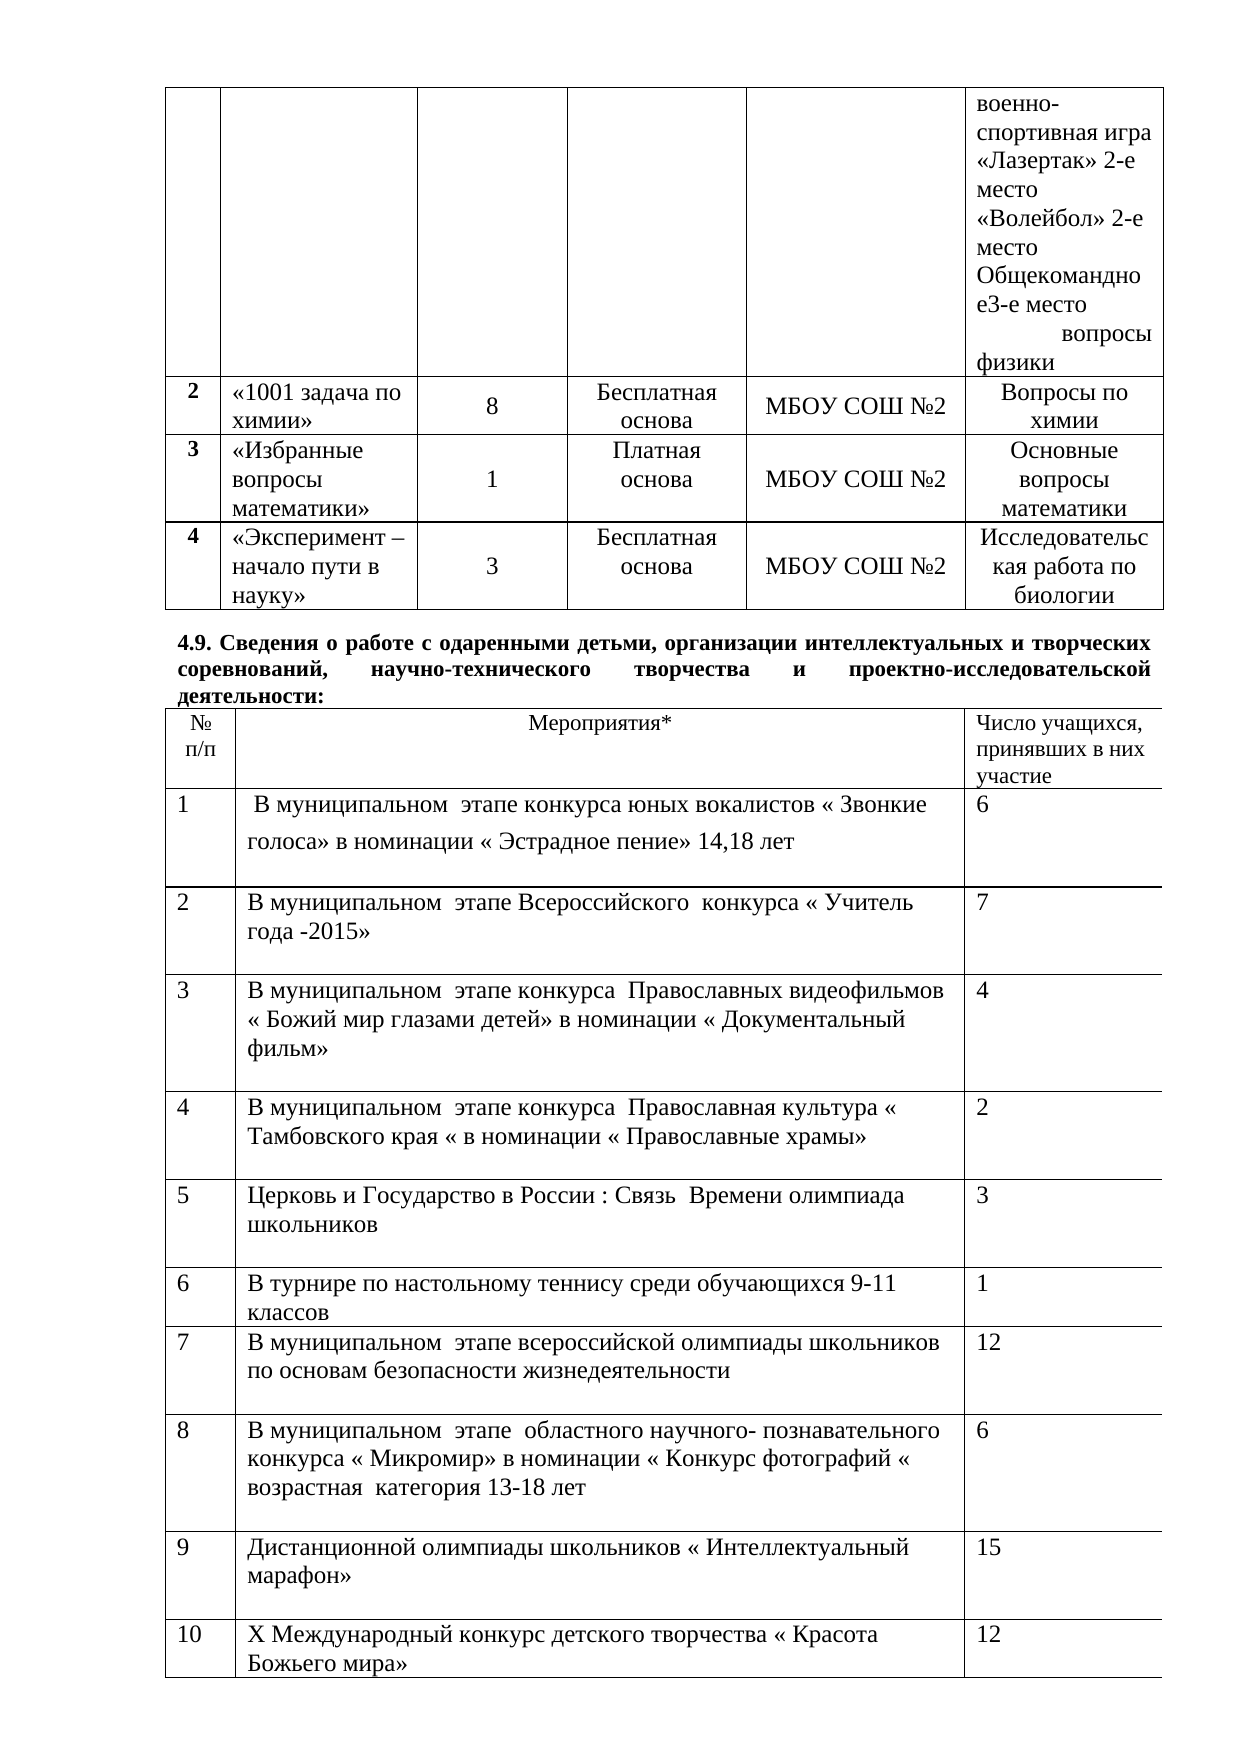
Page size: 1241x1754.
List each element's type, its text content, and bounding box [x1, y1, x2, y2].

table_cell [221, 88, 417, 376]
table_cell Бесплатная основа [568, 377, 746, 434]
table_cell 4 [166, 523, 220, 609]
table_cell [418, 88, 567, 376]
table_cell 1 [166, 789, 235, 886]
table_cell 2 [166, 888, 235, 974]
table_cell В муниципальном этапе Всероссийского конкурса « Учитель года -2015» [236, 888, 964, 974]
table_cell 2 [166, 377, 220, 434]
table_cell 8 [418, 377, 567, 434]
table_cell МБОУ СОШ №2 [747, 435, 965, 521]
table_cell 6 [965, 789, 1162, 886]
table_cell Исследовательская работа по биологии [966, 523, 1163, 609]
table_header Число учащихся, принявших в них участие [965, 709, 1162, 788]
table_cell В муниципальном этапе областного научного- познавательного конкурса « Микромир» в номинации « Конкурс фотографий « возрастная категория 13-18 лет [236, 1415, 964, 1531]
table_cell 3 [166, 435, 220, 521]
table_cell 1 [418, 435, 567, 521]
table_cell Вопросы по химии [966, 377, 1163, 434]
table_cell «1001 задача по химии» [221, 377, 417, 434]
table_cell 2 [965, 1092, 1162, 1179]
table_cell В муниципальном этапе конкурса Православная культура « Тамбовского края « в номинации « Православные храмы» [236, 1092, 964, 1179]
table_cell Основные вопросы математики [966, 435, 1163, 521]
table_cell 15 [965, 1532, 1162, 1618]
table_cell МБОУ СОШ №2 [747, 523, 965, 609]
table_cell военно-спортивная игра «Лазертак» 2-е место «Волейбол» 2-е место Общекомандное3-е место вопросы физики [966, 88, 1163, 376]
table_cell В муниципальном этапе конкурса юных вокалистов « Звонкие голоса» в номинации « Эстрадное пение» 14,18 лет [236, 789, 964, 886]
table_cell 4 [166, 1092, 235, 1179]
table_cell «Избранные вопросы математики» [221, 435, 417, 521]
table_cell Платная основа [568, 435, 746, 521]
table_cell В турнире по настольному теннису среди обучающихся 9-11 классов [236, 1268, 964, 1326]
table_cell Церковь и Государство в России : Связь Времени олимпиада школьников [236, 1180, 964, 1267]
table_cell МБОУ СОШ №2 [747, 377, 965, 434]
table_cell [747, 88, 965, 376]
table_cell X Международный конкурс детского творчества « Красота Божьего мира» [236, 1620, 964, 1677]
table_cell 3 [418, 523, 567, 609]
table_header Мероприятия* [236, 709, 964, 788]
table_cell 1 [965, 1268, 1162, 1326]
table_cell 12 [965, 1620, 1162, 1677]
text 4.9. Сведения о работе с одаренными детьми, организации интеллектуальных и творческих соревнований, научно-технического творчества и проектно-исследовательской деятельности: [177, 629, 1152, 708]
table_cell 7 [965, 888, 1162, 974]
table_cell Бесплатная основа [568, 523, 746, 609]
table_cell 6 [965, 1415, 1162, 1531]
table_cell 8 [166, 1415, 235, 1531]
table_cell 5 [166, 1180, 235, 1267]
table_cell 3 [166, 975, 235, 1091]
table_cell [166, 88, 220, 376]
table_cell 12 [965, 1327, 1162, 1414]
table_cell «Эксперимент – начало пути в науку» [221, 523, 417, 609]
table_cell [568, 88, 746, 376]
table_cell 4 [965, 975, 1162, 1091]
table_cell 3 [965, 1180, 1162, 1267]
table_cell 10 [166, 1620, 235, 1677]
table_cell Дистанционной олимпиады школьников « Интеллектуальный марафон» [236, 1532, 964, 1618]
table_cell В муниципальном этапе всероссийской олимпиады школьников по основам безопасности жизнедеятельности [236, 1327, 964, 1414]
table_cell 7 [166, 1327, 235, 1414]
table_cell 9 [166, 1532, 235, 1618]
table_header № п/п [166, 709, 235, 788]
table_cell 6 [166, 1268, 235, 1326]
table_cell В муниципальном этапе конкурса Православных видеофильмов « Божий мир глазами детей» в номинации « Документальный фильм» [236, 975, 964, 1091]
